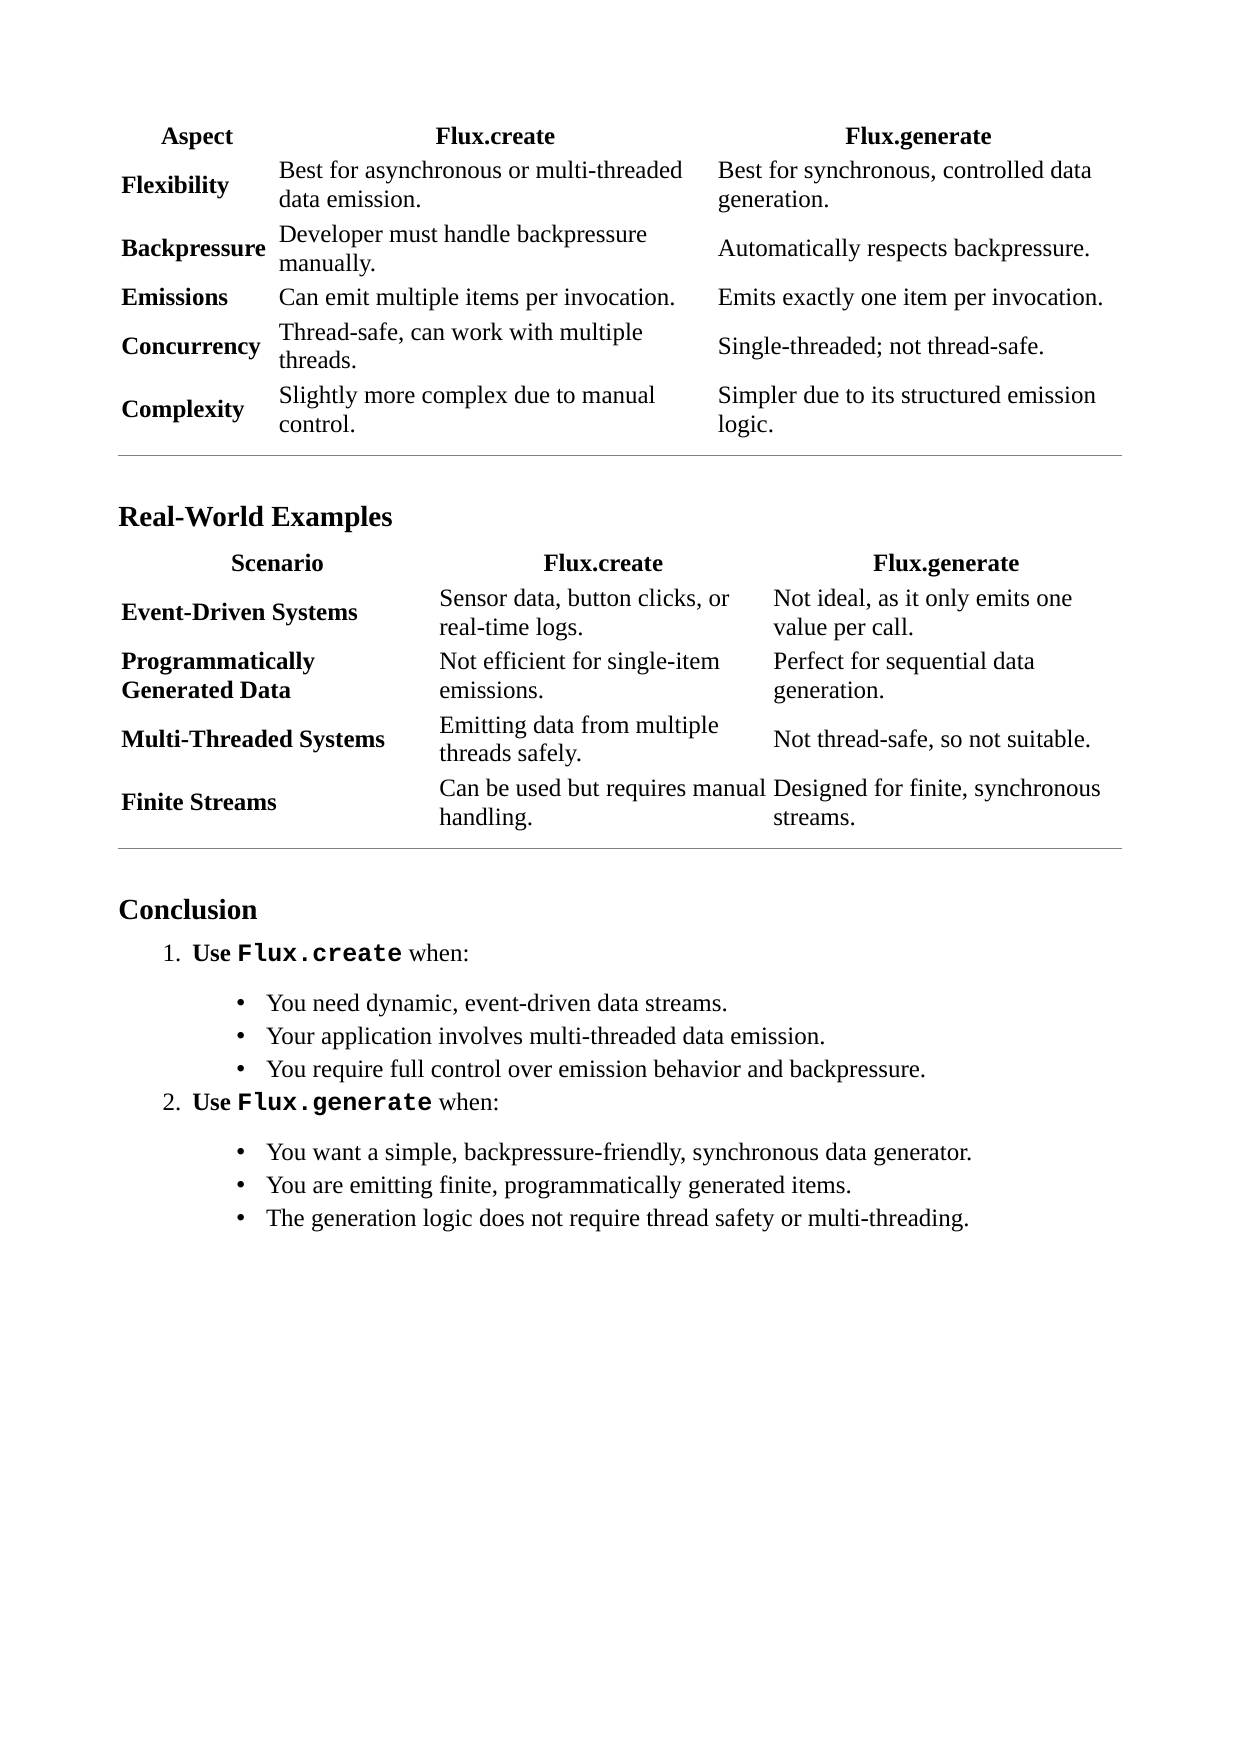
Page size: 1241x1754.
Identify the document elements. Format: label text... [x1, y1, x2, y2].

table_cell Not thread-safe, so not suitable. [770, 707, 1122, 770]
table_cell Developer must handle backpressure manually. [276, 216, 715, 279]
table_cell Simpler due to its structured emission logic. [715, 377, 1122, 441]
table_cell Concurrency [118, 314, 276, 377]
list Use Flux.create when: [162, 938, 1122, 969]
table_header Flux.generate [715, 118, 1122, 153]
table_cell Backpressure [118, 216, 276, 279]
table_header Scenario [118, 546, 436, 580]
subtitle Conclusion [118, 892, 1122, 926]
table_cell Programmatically Generated Data [118, 644, 436, 707]
table_cell Single-threaded; not thread-safe. [715, 314, 1122, 377]
list You are emitting finite, programmatically generated items. [236, 1170, 1122, 1199]
subtitle Real-World Examples [118, 499, 1122, 533]
table_cell Best for synchronous, controlled data generation. [715, 153, 1122, 216]
table_cell Perfect for sequential data generation. [770, 644, 1122, 707]
table_cell Slightly more complex due to manual control. [276, 377, 715, 441]
table_cell Can emit multiple items per invocation. [276, 279, 715, 314]
table_cell Can be used but requires manual handling. [436, 770, 770, 833]
list You want a simple, backpressure-friendly, synchronous data generator. [236, 1137, 1122, 1166]
list The generation logic does not require thread safety or multi-threading. [236, 1203, 1122, 1232]
table_header Flux.create [276, 118, 715, 153]
table_cell Not ideal, as it only emits one value per call. [770, 580, 1122, 643]
table_header Flux.generate [770, 546, 1122, 580]
table_cell Best for asynchronous or multi-threaded data emission. [276, 153, 715, 216]
table_cell Not efficient for single-item emissions. [436, 644, 770, 707]
table_cell Flexibility [118, 153, 276, 216]
list Use Flux.generate when: [162, 1087, 1122, 1118]
table_cell Emits exactly one item per invocation. [715, 279, 1122, 314]
table_cell Event-Driven Systems [118, 580, 436, 643]
table_cell Sensor data, button clicks, or real-time logs. [436, 580, 770, 643]
list You require full control over emission behavior and backpressure. [236, 1054, 1122, 1083]
table_cell Emitting data from multiple threads safely. [436, 707, 770, 770]
list Your application involves multi-threaded data emission. [236, 1021, 1122, 1050]
table_cell Complexity [118, 377, 276, 441]
table_cell Finite Streams [118, 770, 436, 833]
table_cell Thread-safe, can work with multiple threads. [276, 314, 715, 377]
table_cell Multi-Threaded Systems [118, 707, 436, 770]
table_header Flux.create [436, 546, 770, 580]
table_header Aspect [118, 118, 276, 153]
table_cell Designed for finite, synchronous streams. [770, 770, 1122, 833]
list You need dynamic, event-driven data streams. [236, 988, 1122, 1017]
table_cell Emissions [118, 279, 276, 314]
table_cell Automatically respects backpressure. [715, 216, 1122, 279]
